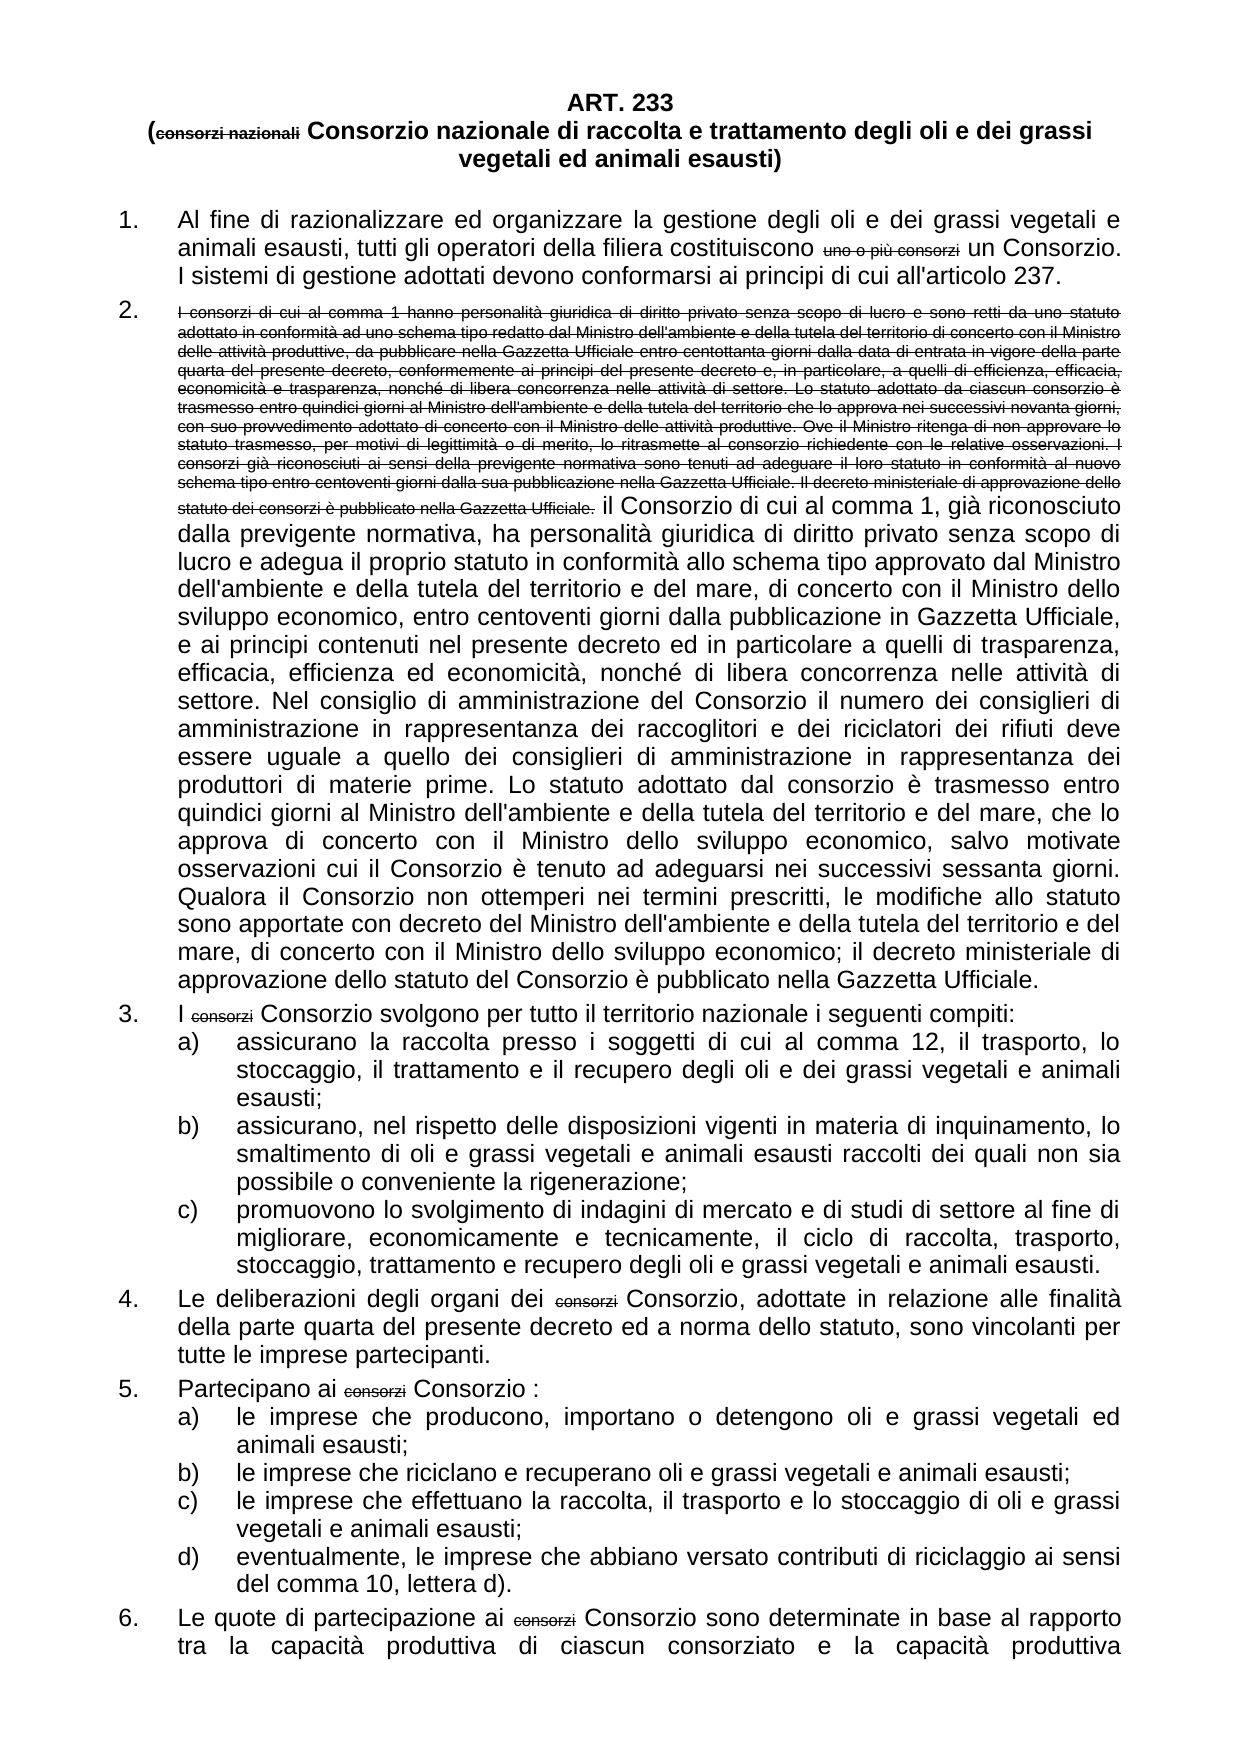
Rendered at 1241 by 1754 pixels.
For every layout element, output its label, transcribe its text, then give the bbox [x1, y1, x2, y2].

text 3. I consorzi Consorzio svolgono per tutto il territorio nazionale i seguenti compiti: [118, 1000, 1122, 1028]
text c) promuovono lo svolgimento di indagini di mercato e di studi di settore al fine di migliorare, economicamente e tecnicamente, il ciclo di raccolta, trasporto, stoccaggio, trattamento e recupero degli oli e grassi vegetali e animali esausti. [177, 1195, 1122, 1279]
text d) eventualmente, le imprese che abbiano versato contributi di riciclaggio ai sensi del comma 10, lettera d). [177, 1542, 1122, 1598]
text b) le imprese che riciclano e recuperano oli e grassi vegetali e animali esausti; [177, 1458, 1122, 1486]
text 6. Le quote di partecipazione ai consorzi Consorzio sono determinate in base al rapporto tra la capacità produttiva di ciascun consorziato e la capacità produttiva [118, 1604, 1122, 1660]
text a) le imprese che producono, importano o detengono oli e grassi vegetali ed animali esausti; [177, 1403, 1122, 1458]
text 2. I consorzi di cui al comma 1 hanno personalità giuridica di diritto privato senza scopo di lucro e sono retti da uno statuto adottato in conformità ad uno schema tipo redatto dal Ministro dell'ambiente e della tutela del territorio di concerto con il Ministro delle attività produttive, da pubblicare nella Gazzetta Ufficiale entro centottanta giorni dalla data di entrata in vigore della parte quarta del presente decreto, conformemente ai principi del presente decreto e, in particolare, a quelli di efficienza, efficacia, economicità e trasparenza, nonché di libera concorrenza nelle attività di settore. Lo statuto adottato da ciascun consorzio è trasmesso entro quindici giorni al Ministro dell'ambiente e della tutela del territorio che lo approva nei successivi novanta giorni, con suo provvedimento adottato di concerto con il Ministro delle attività produttive. Ove il Ministro ritenga di non approvare lo statuto trasmesso, per motivi di legittimità o di merito, lo ritrasmette al consorzio richiedente con le relative osservazioni. I consorzi già riconosciuti ai sensi della previgente normativa sono tenuti ad adeguare il loro statuto in conformità al nuovo schema tipo entro centoventi giorni dalla sua pubblicazione nella Gazzetta Ufficiale. Il decreto ministeriale di approvazione dello statuto dei consorzi è pubblicato nella Gazzetta Ufficiale. il Consorzio di cui al comma 1, già riconosciuto dalla previgente normativa, ha personalità giuridica di diritto privato senza scopo di lucro e adegua il proprio statuto in conformità allo schema tipo approvato dal Ministro dell'ambiente e della tutela del territorio e del mare, di concerto con il Ministro dello sviluppo economico, entro centoventi giorni dalla pubblicazione in Gazzetta Ufficiale, e ai principi contenuti nel presente decreto ed in particolare a quelli di trasparenza, efficacia, efficienza ed economicità, nonché di libera concorrenza nelle attività di settore. Nel consiglio di amministrazione del Consorzio il numero dei consiglieri di amministrazione in rappresentanza dei raccoglitori e dei riciclatori dei rifiuti deve essere uguale a quello dei consiglieri di amministrazione in rappresentanza dei produttori di materie prime. Lo statuto adottato dal consorzio è trasmesso entro quindici giorni al Ministro dell'ambiente e della tutela del territorio e del mare, che lo approva di concerto con il Ministro dello sviluppo economico, salvo motivate osservazioni cui il Consorzio è tenuto ad adeguarsi nei successivi sessanta giorni. Qualora il Consorzio non ottemperi nei termini prescritti, le modifiche allo statuto sono apportate con decreto del Ministro dell'ambiente e della tutela del territorio e del mare, di concerto con il Ministro dello sviluppo economico; il decreto ministeriale di approvazione dello statuto del Consorzio è pubblicato nella Gazzetta Ufficiale. [118, 296, 1122, 994]
text b) assicurano, nel rispetto delle disposizioni vigenti in materia di inquinamento, lo smaltimento di oli e grassi vegetali e animali esausti raccolti dei quali non sia possibile o conveniente la rigenerazione; [177, 1112, 1122, 1195]
subtitle ART. 233 (consorzi nazionali Consorzio nazionale di raccolta e trattamento degli oli e dei grassi vegetali ed animali esausti) [118, 88, 1122, 172]
text 5. Partecipano ai consorzi Consorzio : [118, 1375, 1122, 1403]
text c) le imprese che effettuano la raccolta, il trasporto e lo stoccaggio di oli e grassi vegetali e animali esausti; [177, 1486, 1122, 1542]
text 1. Al fine di razionalizzare ed organizzare la gestione degli oli e dei grassi vegetali e animali esausti, tutti gli operatori della filiera costituiscono uno o più consorzi un Consorzio. I sistemi di gestione adottati devono conformarsi ai principi di cui all'articolo 237. [118, 206, 1122, 290]
text 4. Le deliberazioni degli organi dei consorzi Consorzio, adottate in relazione alle finalità della parte quarta del presente decreto ed a norma dello statuto, sono vincolanti per tutte le imprese partecipanti. [118, 1285, 1122, 1369]
text a) assicurano la raccolta presso i soggetti di cui al comma 12, il trasporto, lo stoccaggio, il trattamento e il recupero degli oli e dei grassi vegetali e animali esausti; [177, 1028, 1122, 1112]
